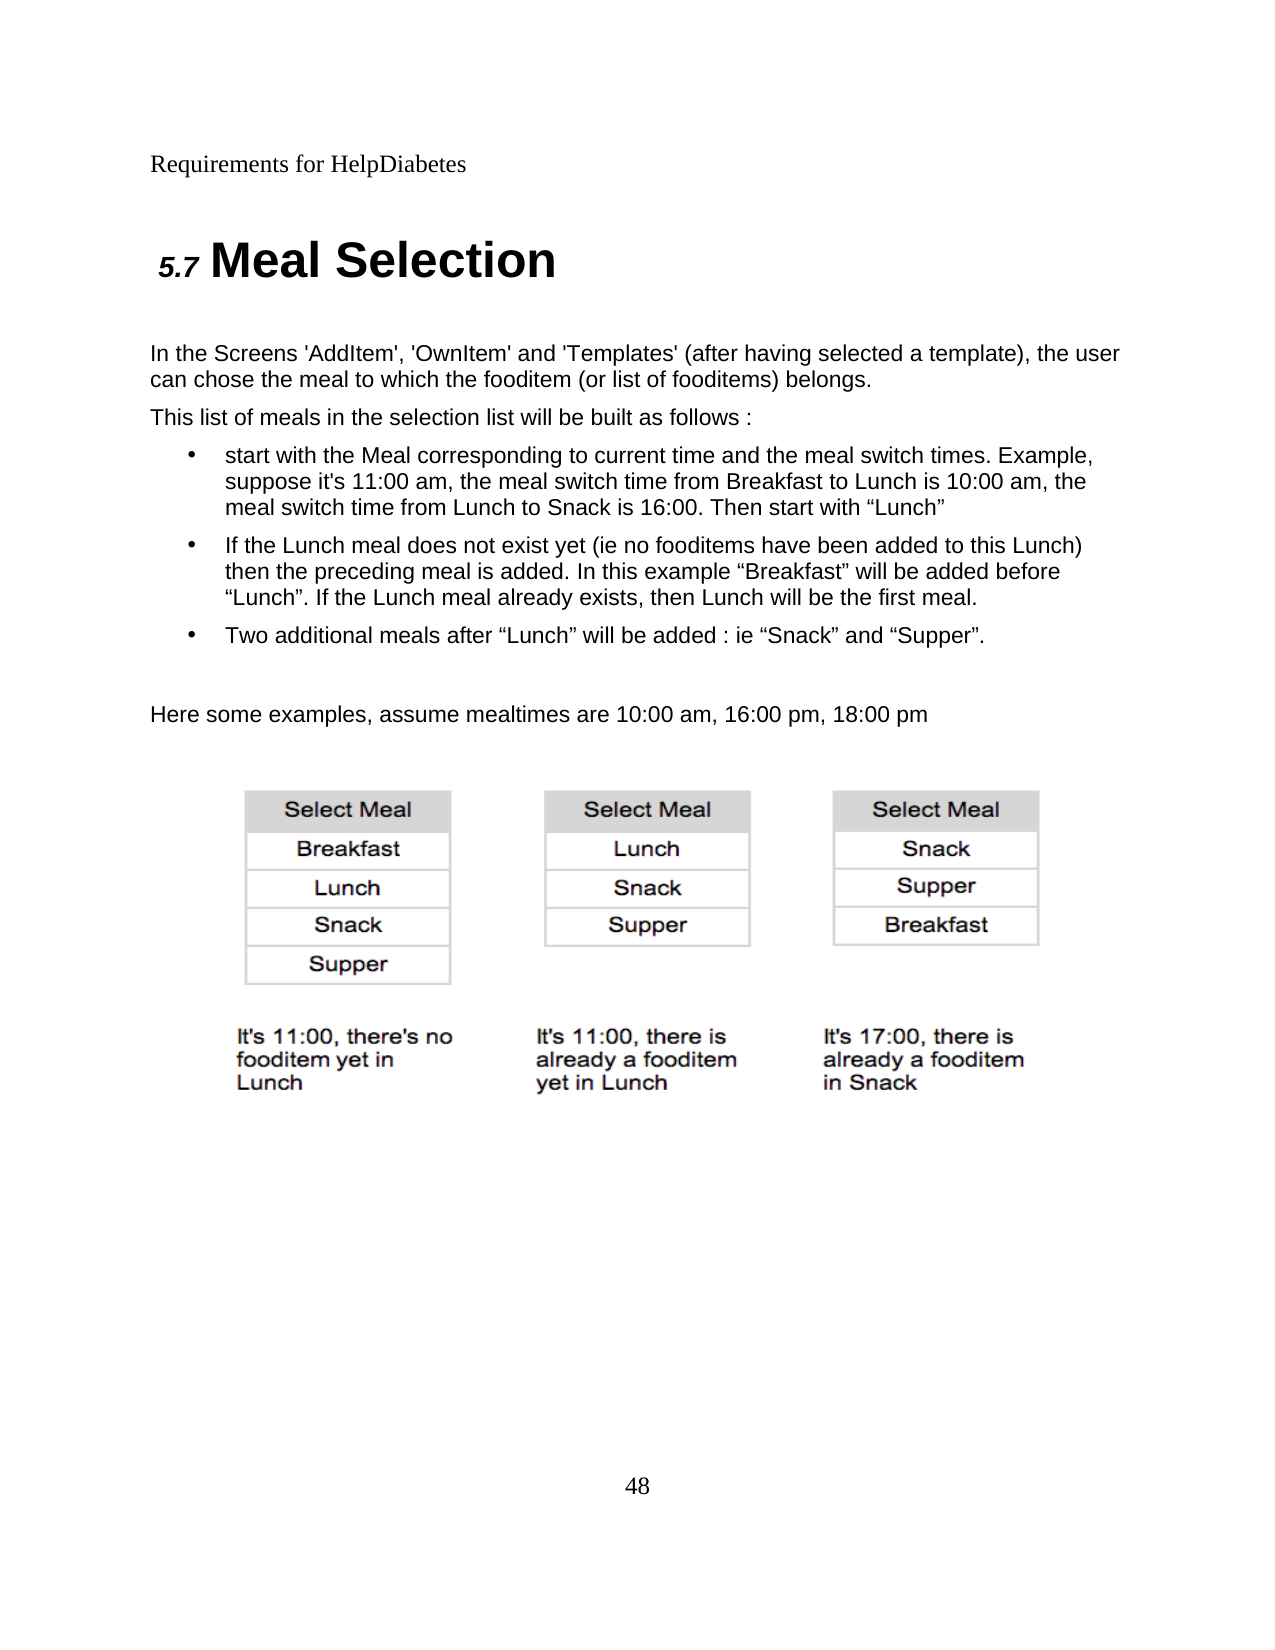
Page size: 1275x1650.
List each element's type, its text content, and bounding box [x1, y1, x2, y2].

picture [223, 779, 1052, 1121]
list start with the Meal corresponding to current time and the meal switch times. Example, suppose it's 11:00 am, the meal switch time from Breakfast to Lunch is 10:00 am, the meal switch time from Lunch to Snack is 16:00. Then start with “Lunch” [187, 443, 1125, 520]
text In the Screens 'AddItem', 'OwnItem' and 'Templates' (after having selected a template), the user can chose the meal to which the fooditem (or list of fooditems) belongs. [150, 341, 1125, 392]
list Two additional meals after “Lunch” will be added : ie “Snack” and “Supper”. [187, 622, 1125, 648]
text Here some examples, assume mealtimes are 10:00 am, 16:00 pm, 18:00 pm [150, 701, 1125, 727]
text This list of meals in the selection list will be built as follows : [150, 404, 1125, 430]
subtitle Meal Selection [150, 232, 1125, 288]
list If the Lunch meal does not exist yet (ie no fooditems have been added to this Lunch) then the preceding meal is added. In this example “Breakfast” will be added before “Lunch”. If the Lunch meal already exists, then Lunch will be the first meal. [187, 532, 1125, 610]
